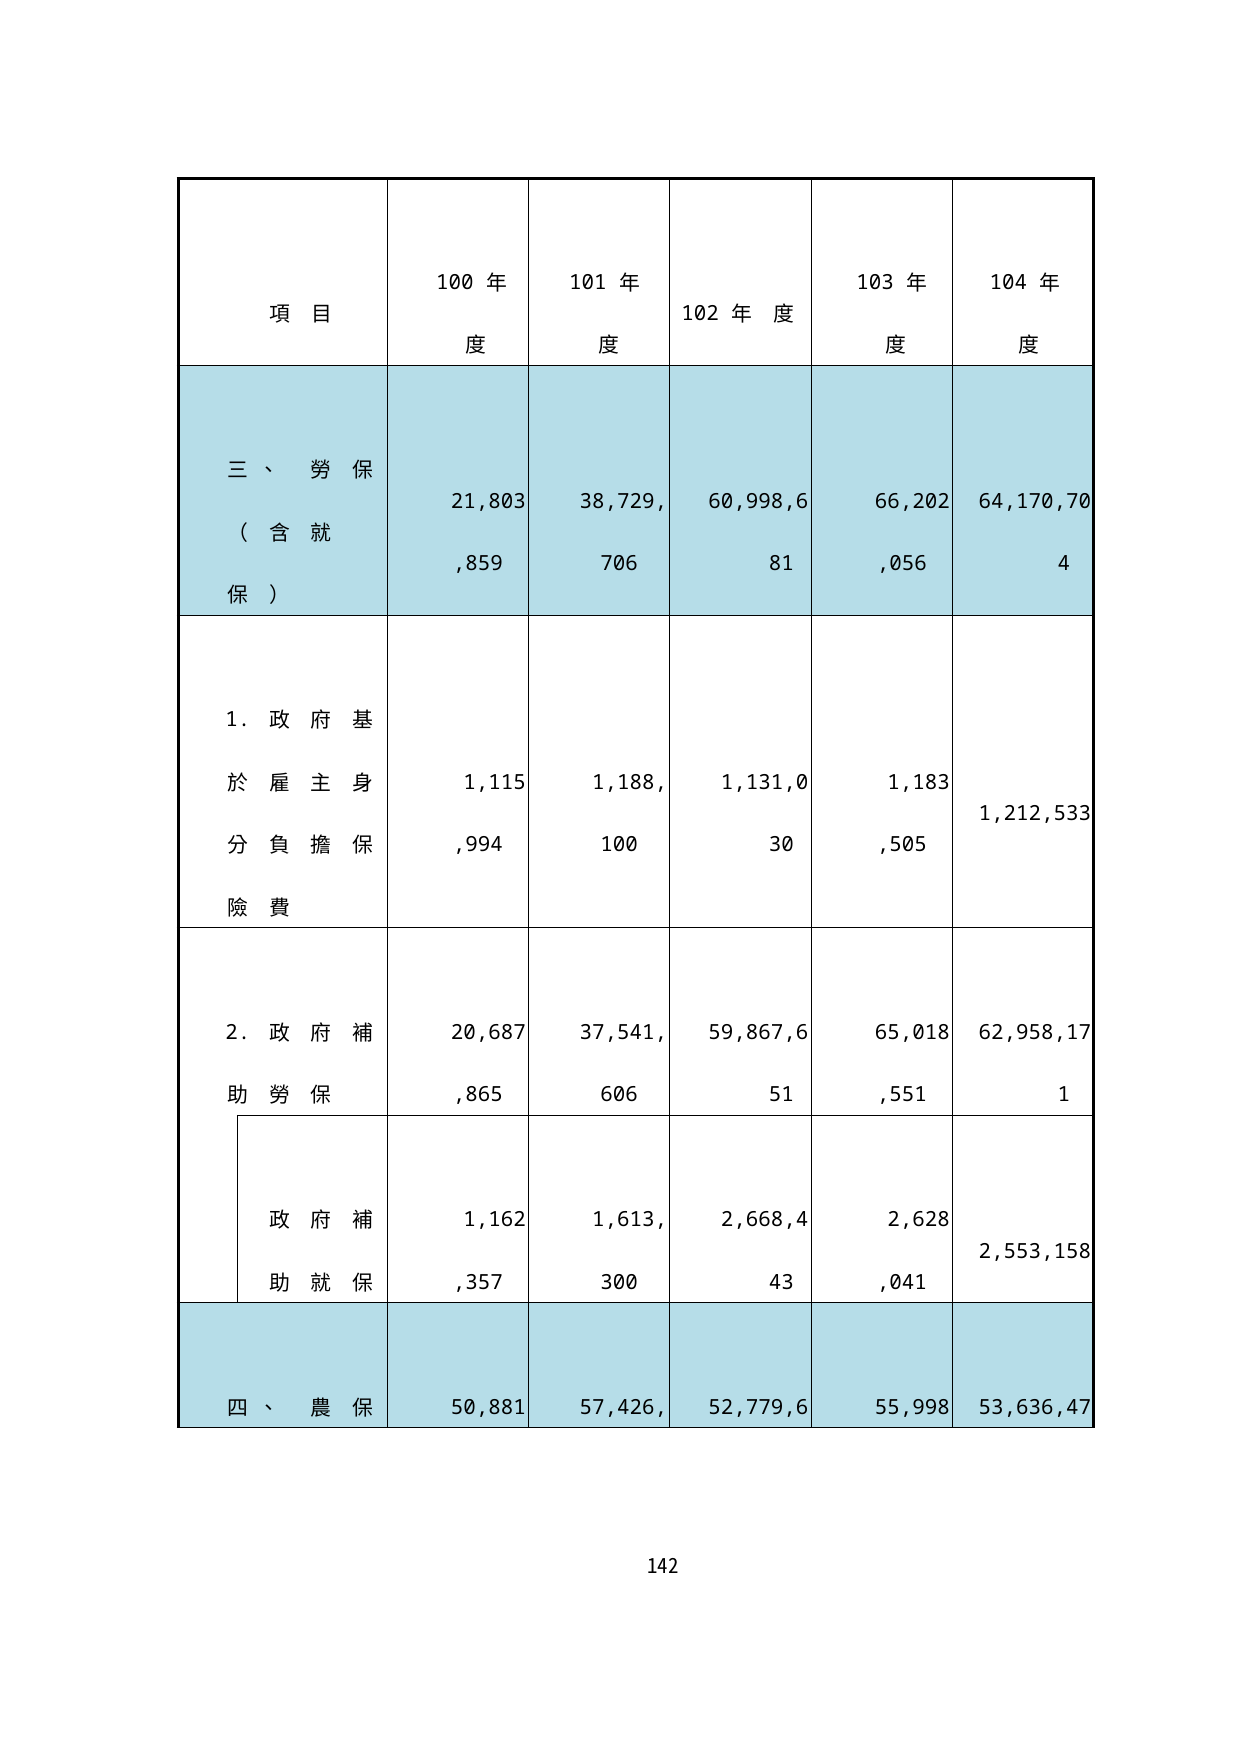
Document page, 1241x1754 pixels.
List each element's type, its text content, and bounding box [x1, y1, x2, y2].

table_cell 38,729,706 [529, 366, 669, 615]
table_cell 1,162,357 [388, 1116, 528, 1302]
table_cell 50,881 [388, 1303, 528, 1427]
table_cell 1.政府基於雇主身分負擔保險費 [180, 616, 387, 927]
table_cell 37,541,606 [529, 928, 669, 1115]
table_cell 政府補助就保 [238, 1116, 387, 1302]
table_cell 2.政府補助勞保 [180, 928, 387, 1115]
table_cell 53,636,47 [953, 1303, 1092, 1427]
table_cell 2,668,443 [670, 1116, 811, 1302]
table_cell 1,131,030 [670, 616, 811, 927]
table_cell 四、農保 [180, 1303, 387, 1427]
table_header 項目 [180, 180, 387, 365]
table_cell 1,212,533 [953, 616, 1092, 927]
table_cell 1,188,100 [529, 616, 669, 927]
table_cell 1,115,994 [388, 616, 528, 927]
table_cell 52,779,6 [670, 1303, 811, 1427]
table_cell 66,202,056 [812, 366, 952, 615]
table_cell 65,018,551 [812, 928, 952, 1115]
table_cell 2,628,041 [812, 1116, 952, 1302]
table_cell 20,687,865 [388, 928, 528, 1115]
table_cell 57,426, [529, 1303, 669, 1427]
table_cell 2,553,158 [953, 1116, 1092, 1302]
table_cell 64,170,704 [953, 366, 1092, 615]
table_cell 55,998 [812, 1303, 952, 1427]
table_header 101年度 [529, 180, 669, 365]
table_cell [180, 1115, 237, 1302]
table_cell 三、勞保（含就保） [180, 366, 387, 615]
table_cell 1,183,505 [812, 616, 952, 927]
table_cell 21,803,859 [388, 366, 528, 615]
table_header 103年度 [812, 180, 952, 365]
table_cell 60,998,681 [670, 366, 811, 615]
table_cell 1,613,300 [529, 1116, 669, 1302]
table_header 104年度 [953, 180, 1092, 365]
table_cell 62,958,171 [953, 928, 1092, 1115]
table_cell 59,867,651 [670, 928, 811, 1115]
table_header 102年度 [670, 180, 811, 365]
table_header 100年度 [388, 180, 528, 365]
